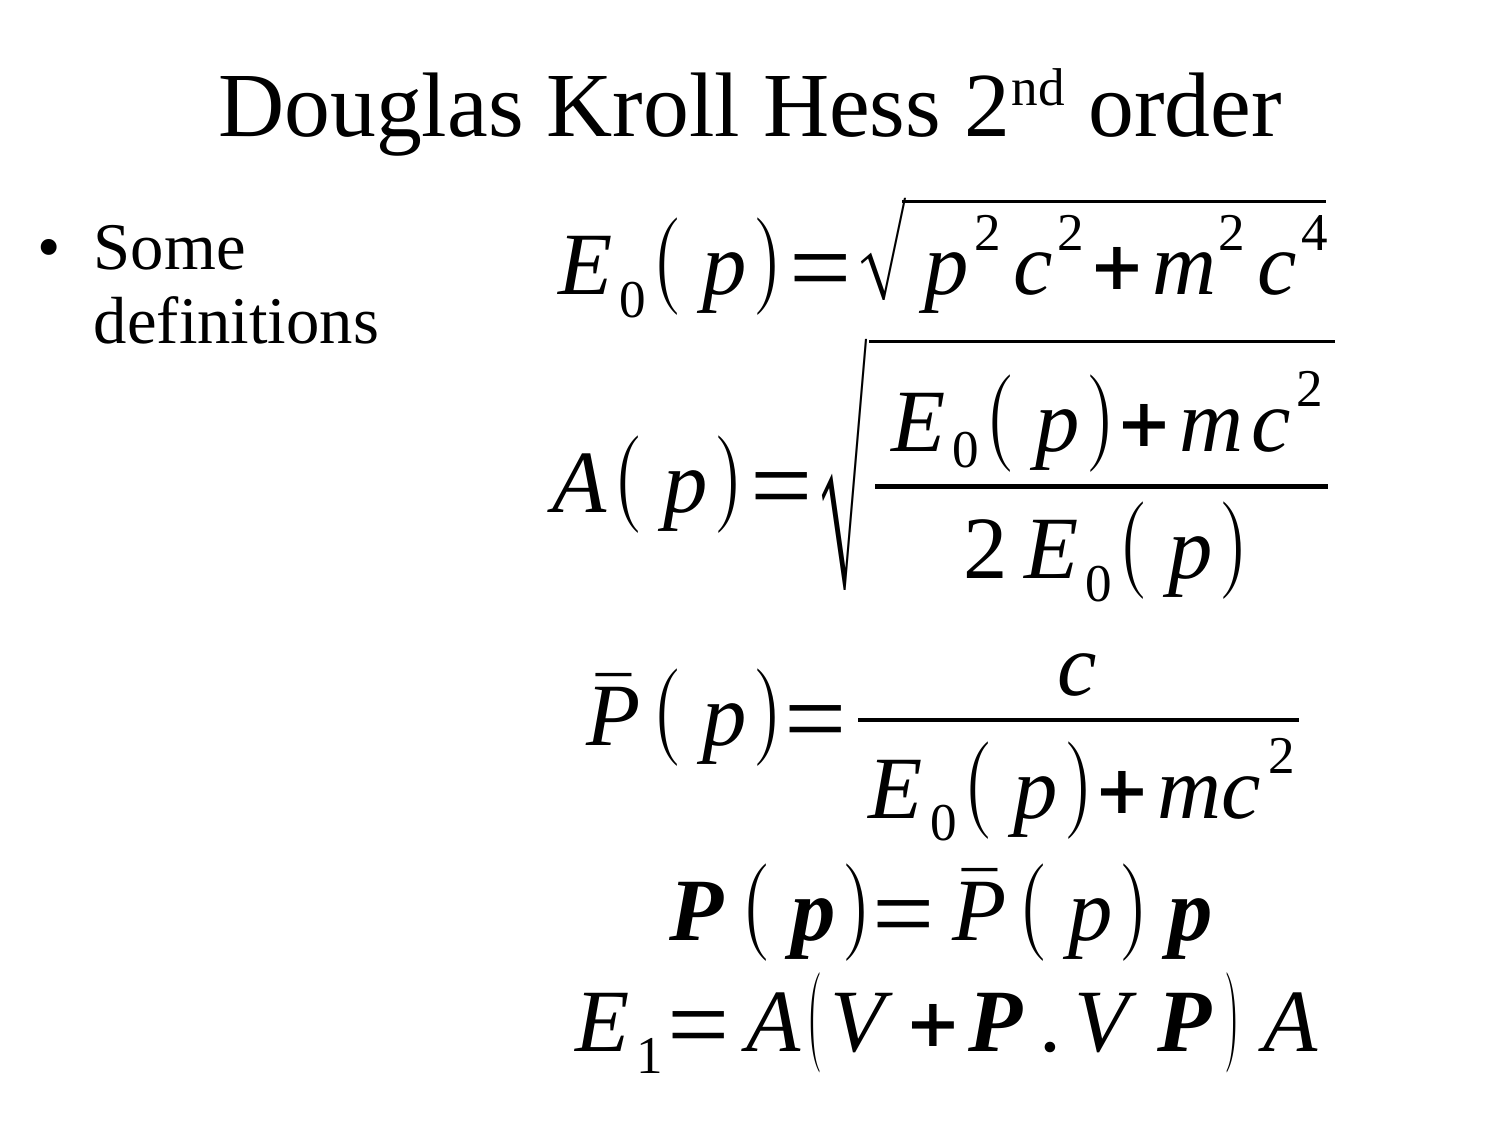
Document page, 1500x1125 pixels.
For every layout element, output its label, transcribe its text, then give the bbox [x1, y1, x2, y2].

chart [525, 195, 1357, 1088]
list Some definitions [37, 210, 525, 863]
title Douglas Kroll Hess 2nd order [112, 11, 1388, 199]
